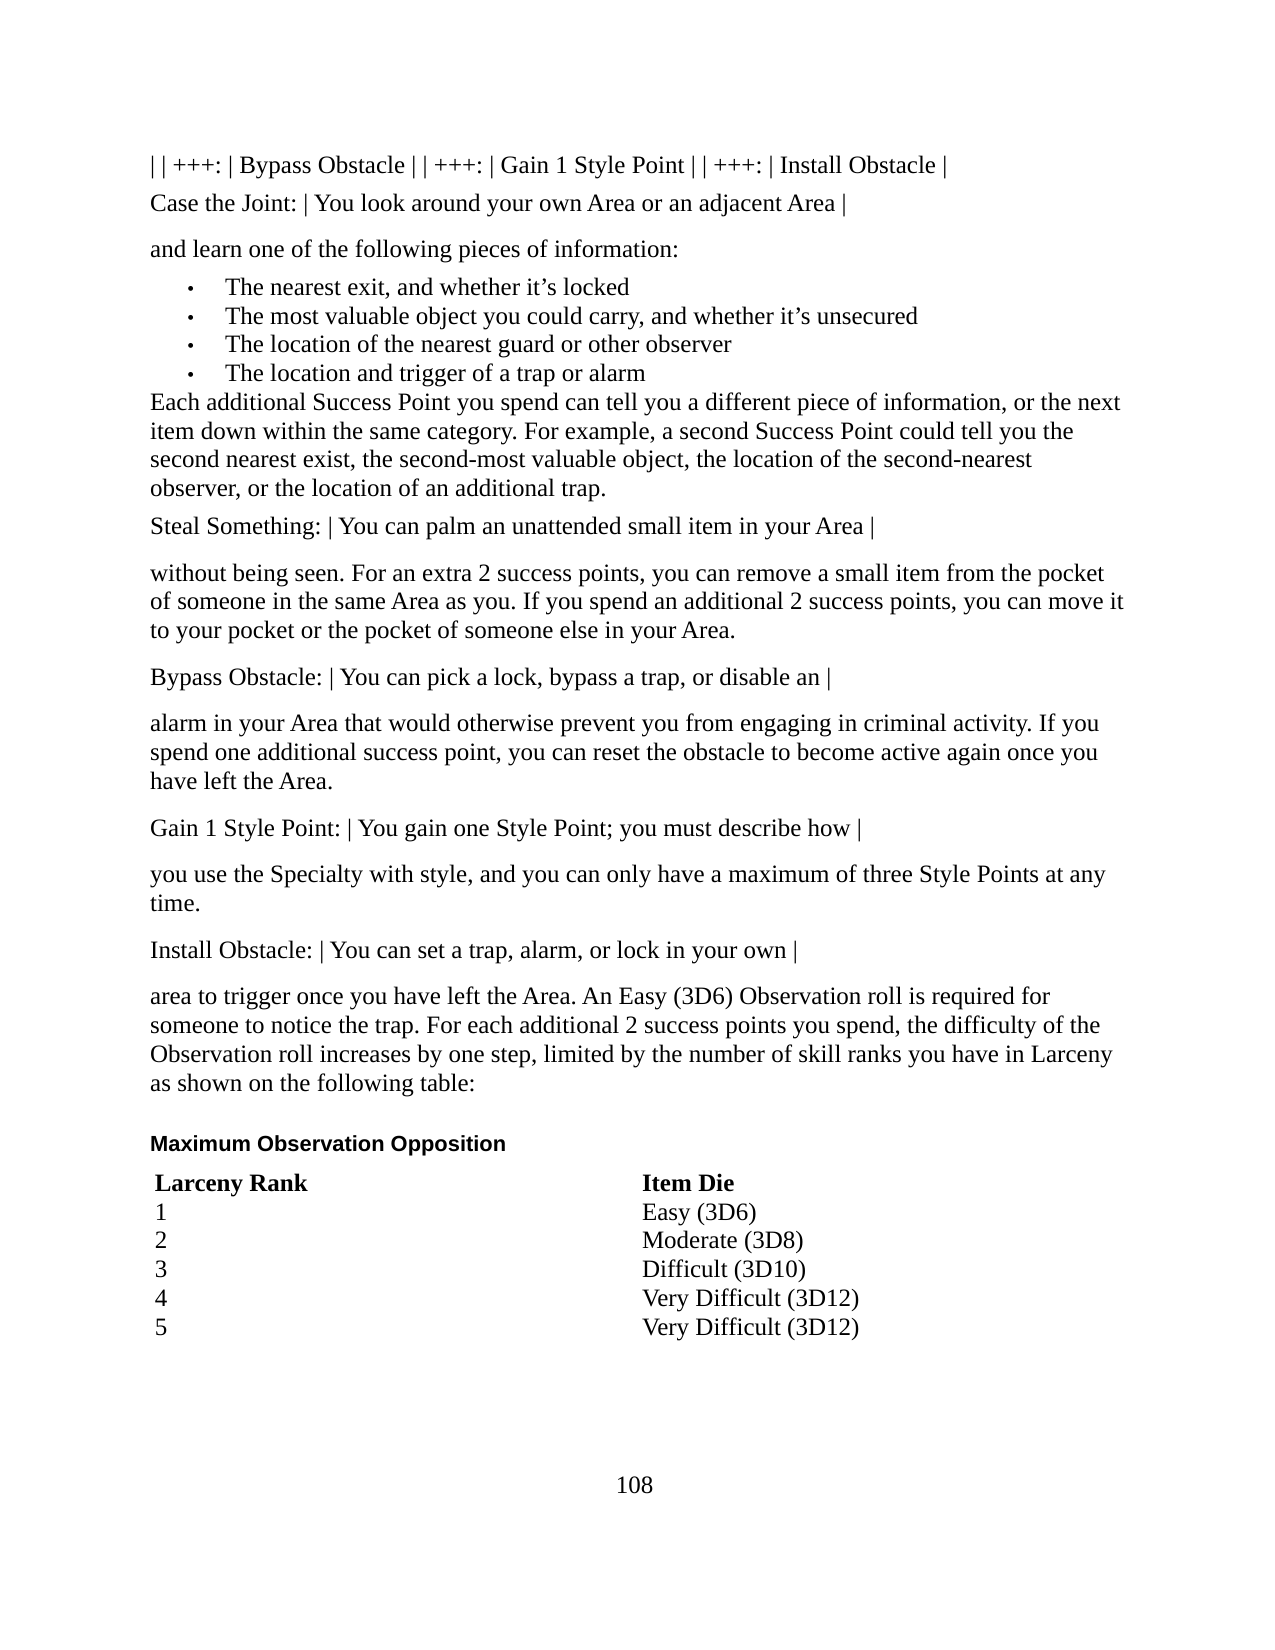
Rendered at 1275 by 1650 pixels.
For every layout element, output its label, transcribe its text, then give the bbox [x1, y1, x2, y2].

text alarm in your Area that would otherwise prevent you from engaging in criminal activity. If you spend one additional success point, you can reset the obstacle to become active again once you have left the Area. [150, 708, 1125, 795]
text area to trigger once you have left the Area. An Easy (3D6) Observation roll is required for someone to notice the trap. For each additional 2 success points you spend, the difficulty of the Observation roll increases by one step, limited by the number of skill ranks you have in Larceny as shown on the following table: [150, 981, 1125, 1096]
text Each additional Success Point you spend can tell you a different piece of information, or the next item down within the same category. For example, a second Success Point could tell you the second nearest exist, the second-most valuable object, the location of the second-nearest observer, or the location of an additional trap. [150, 387, 1125, 502]
table_cell 1 [150, 1197, 637, 1226]
text and learn one of the following pieces of information: [150, 234, 1125, 263]
list The location of the nearest guard or other observer [187, 329, 1125, 358]
table_cell 3 [150, 1254, 637, 1283]
table_cell 4 [150, 1283, 637, 1312]
table_header Larceny Rank [150, 1168, 637, 1197]
text Steal Something: | You can palm an unattended small item in your Area | [150, 511, 1125, 540]
text Install Obstacle: | You can set a trap, alarm, or lock in your own | [150, 935, 1125, 963]
list The most valuable object you could carry, and whether it’s unsecured [187, 301, 1125, 329]
text Bypass Obstacle: | You can pick a lock, bypass a trap, or disable an | [150, 662, 1125, 691]
table_header Item Die [638, 1168, 1125, 1197]
table_cell Very Difficult (3D12) [638, 1312, 1125, 1341]
table_cell Moderate (3D8) [638, 1226, 1125, 1254]
table_cell Very Difficult (3D12) [638, 1283, 1125, 1312]
text you use the Specialty with style, and you can only have a maximum of three Style Points at any time. [150, 859, 1125, 917]
text Gain 1 Style Point: | You gain one Style Point; you must describe how | [150, 813, 1125, 841]
table_cell Easy (3D6) [638, 1197, 1125, 1226]
table_cell Difficult (3D10) [638, 1254, 1125, 1283]
text without being seen. For an extra 2 success points, you can remove a small item from the pocket of someone in the same Area as you. If you spend an additional 2 success points, you can move it to your pocket or the pocket of someone else in your Area. [150, 558, 1125, 644]
list The nearest exit, and whether it’s locked [187, 272, 1125, 301]
text Case the Joint: | You look around your own Area or an adjacent Area | [150, 188, 1125, 216]
list The location and trigger of a trap or alarm [187, 358, 1125, 387]
table_cell 5 [150, 1312, 637, 1341]
text | | +++: | Bypass Obstacle | | +++: | Gain 1 Style Point | | +++: | Install Obstacle | [150, 150, 1125, 179]
table_cell 2 [150, 1226, 637, 1254]
subtitle Maximum Observation Opposition [150, 1130, 1125, 1156]
